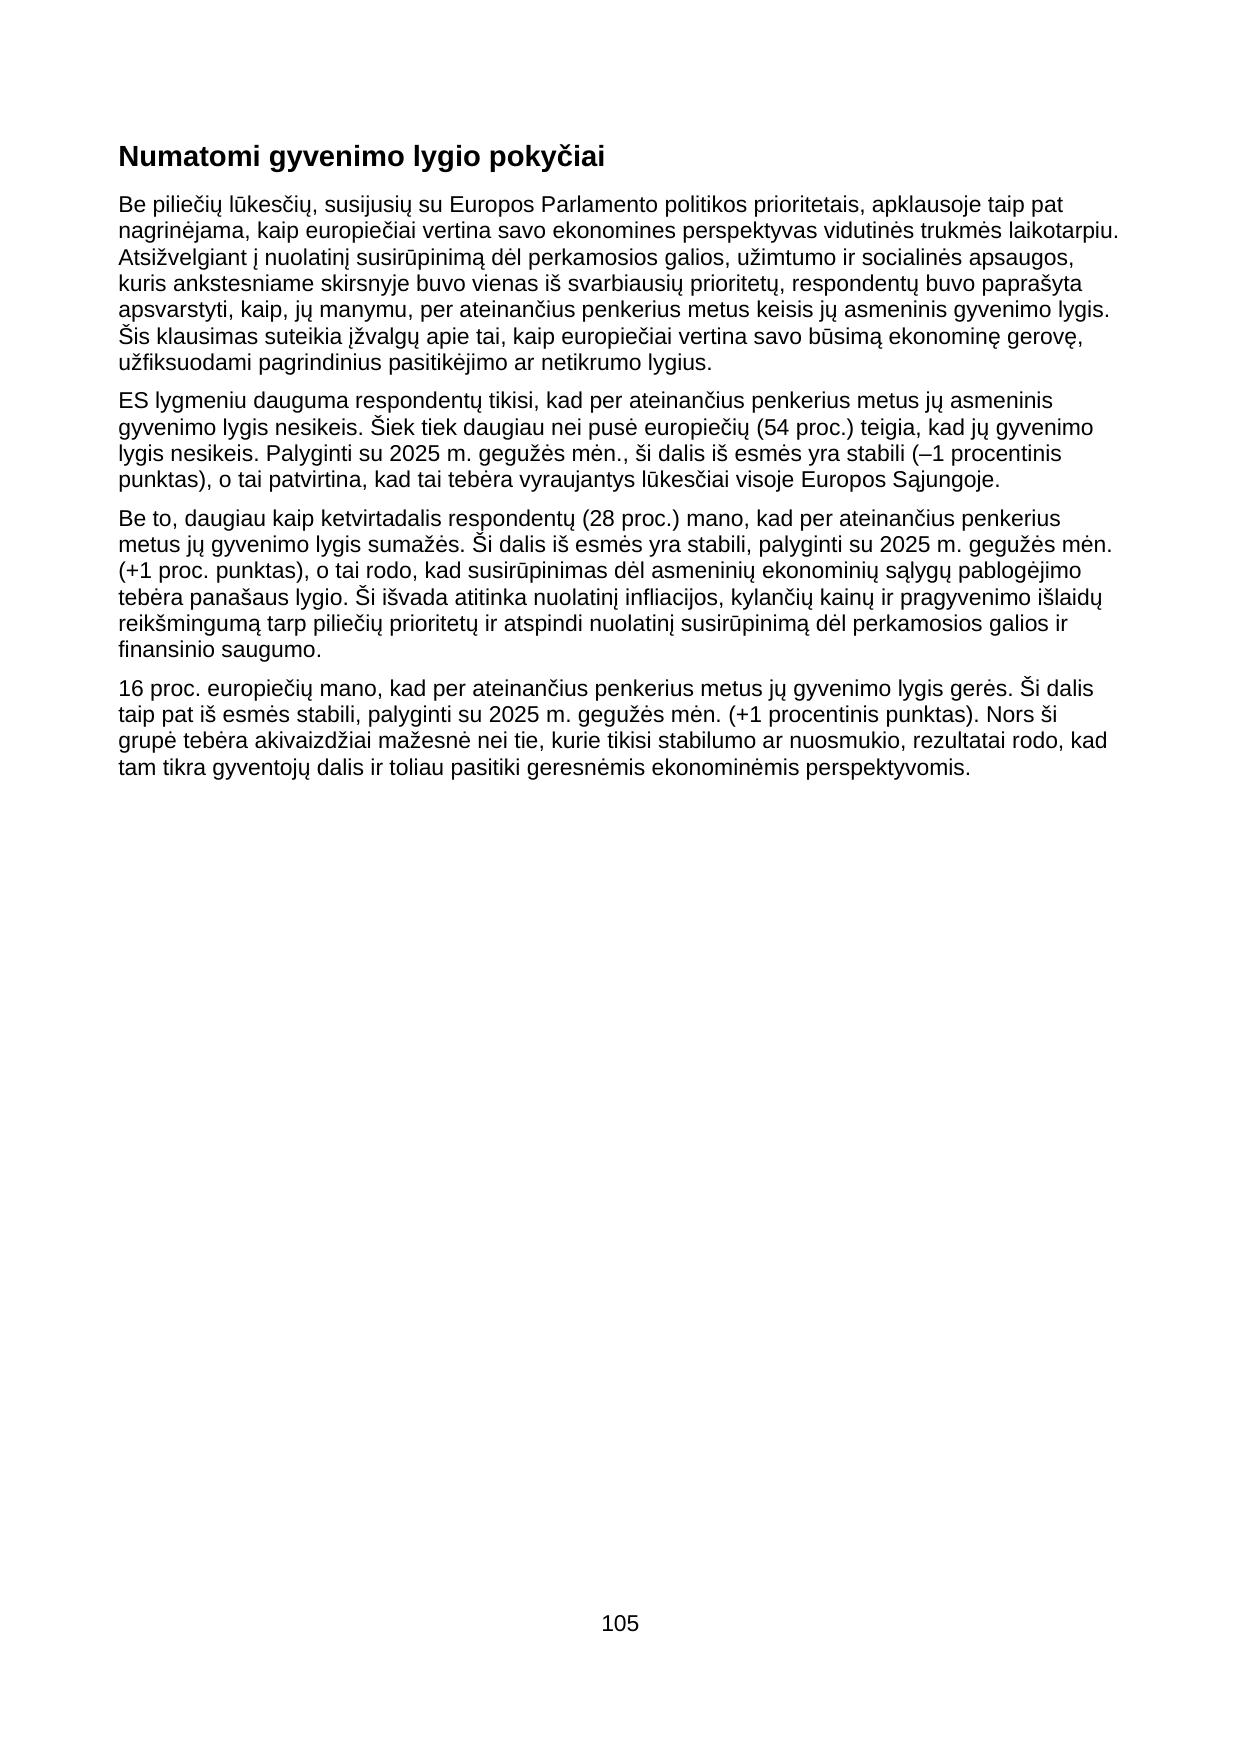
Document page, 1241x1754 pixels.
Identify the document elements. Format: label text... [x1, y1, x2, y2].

text 16 proc. europiečių mano, kad per ateinančius penkerius metus jų gyvenimo lygis gerės. Ši dalis taip pat iš esmės stabili, palyginti su 2025 m. gegužės mėn. (+1 procentinis punktas). Nors ši grupė tebėra akivaizdžiai mažesnė nei tie, kurie tikisi stabilumo ar nuosmukio, rezultatai rodo, kad tam tikra gyventojų dalis ir toliau pasitiki geresnėmis ekonominėmis perspektyvomis. [118, 674, 1122, 780]
subtitle Numatomi gyvenimo lygio pokyčiai [118, 139, 1122, 172]
text Be piliečių lūkesčių, susijusių su Europos Parlamento politikos prioritetais, apklausoje taip pat nagrinėjama, kaip europiečiai vertina savo ekonomines perspektyvas vidutinės trukmės laikotarpiu. Atsižvelgiant į nuolatinį susirūpinimą dėl perkamosios galios, užimtumo ir socialinės apsaugos, kuris ankstesniame skirsnyje buvo vienas iš svarbiausių prioritetų, respondentų buvo paprašyta apsvarstyti, kaip, jų manymu, per ateinančius penkerius metus keisis jų asmeninis gyvenimo lygis. Šis klausimas suteikia įžvalgų apie tai, kaip europiečiai vertina savo būsimą ekonominę gerovę, užfiksuodami pagrindinius pasitikėjimo ar netikrumo lygius. [118, 191, 1122, 375]
text ES lygmeniu dauguma respondentų tikisi, kad per ateinančius penkerius metus jų asmeninis gyvenimo lygis nesikeis. Šiek tiek daugiau nei pusė europiečių (54 proc.) teigia, kad jų gyvenimo lygis nesikeis. Palyginti su 2025 m. gegužės mėn., ši dalis iš esmės yra stabili (–1 procentinis punktas), o tai patvirtina, kad tai tebėra vyraujantys lūkesčiai visoje Europos Sąjungoje. [118, 387, 1122, 493]
text Be to, daugiau kaip ketvirtadalis respondentų (28 proc.) mano, kad per ateinančius penkerius metus jų gyvenimo lygis sumažės. Ši dalis iš esmės yra stabili, palyginti su 2025 m. gegužės mėn. (+1 proc. punktas), o tai rodo, kad susirūpinimas dėl asmeninių ekonominių sąlygų pablogėjimo tebėra panašaus lygio. Ši išvada atitinka nuolatinį infliacijos, kylančių kainų ir pragyvenimo išlaidų reikšmingumą tarp piliečių prioritetų ir atspindi nuolatinį susirūpinimą dėl perkamosios galios ir finansinio saugumo. [118, 504, 1122, 663]
